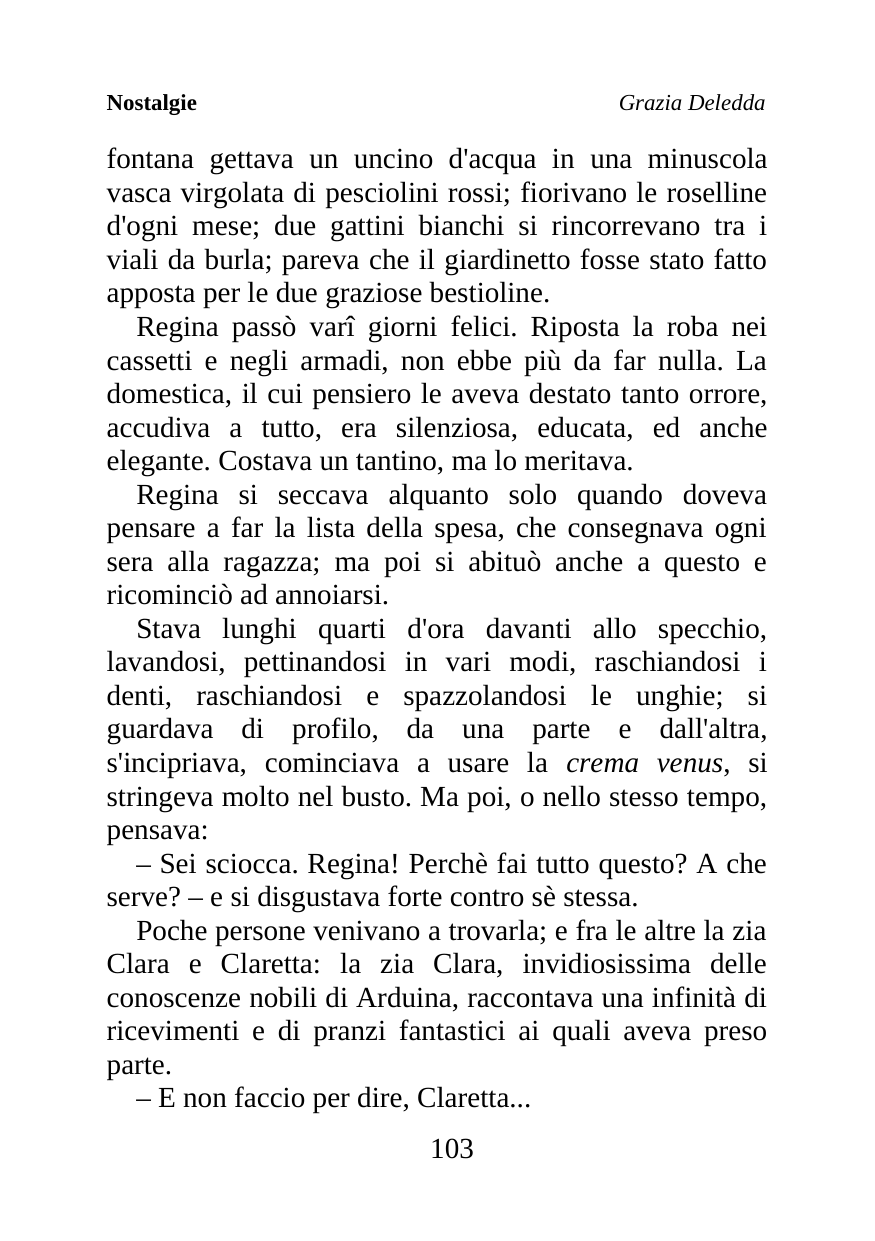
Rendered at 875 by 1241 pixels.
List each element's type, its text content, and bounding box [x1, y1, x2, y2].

text Regina passò varî giorni felici. Riposta la roba nei cassetti e negli armadi, non ebbe più da far nulla. La domestica, il cui pensiero le aveva destato tanto orrore, accudiva a tutto, era silenziosa, educata, ed anche elegante. Costava un tantino, ma lo meritava. [106, 309, 768, 477]
text Poche persone venivano a trovarla; e fra le altre la zia Clara e Claretta: la zia Clara, invidiosissima delle conoscenze nobili di Arduina, raccontava una infinità di ricevimenti e di pranzi fantastici ai quali aveva preso parte. [106, 913, 768, 1081]
text Regina si seccava alquanto solo quando doveva pensare a far la lista della spesa, che consegnava ogni sera alla ragazza; ma poi si abituò anche a questo e ricominciò ad annoiarsi. [106, 477, 768, 611]
text fontana gettava un uncino d'acqua in una minuscola vasca virgolata di pesciolini rossi; fiorivano le roselline d'ogni mese; due gattini bianchi si rincorrevano tra i viali da burla; pareva che il giardinetto fosse stato fatto apposta per le due graziose bestioline. [106, 141, 768, 309]
text Stava lunghi quarti d'ora davanti allo specchio, lavandosi, pettinandosi in vari modi, raschiandosi i denti, raschiandosi e spazzolandosi le unghie; si guardava di profilo, da una parte e dall'altra, s'incipriava, cominciava a usare la crema venus, si stringeva molto nel busto. Ma poi, o nello stesso tempo, pensava: [106, 611, 768, 846]
text – Sei sciocca. Regina! Perchè fai tutto questo? A che serve? – e si disgustava forte contro sè stessa. [106, 846, 768, 913]
text – E non faccio per dire, Claretta... [106, 1081, 768, 1114]
